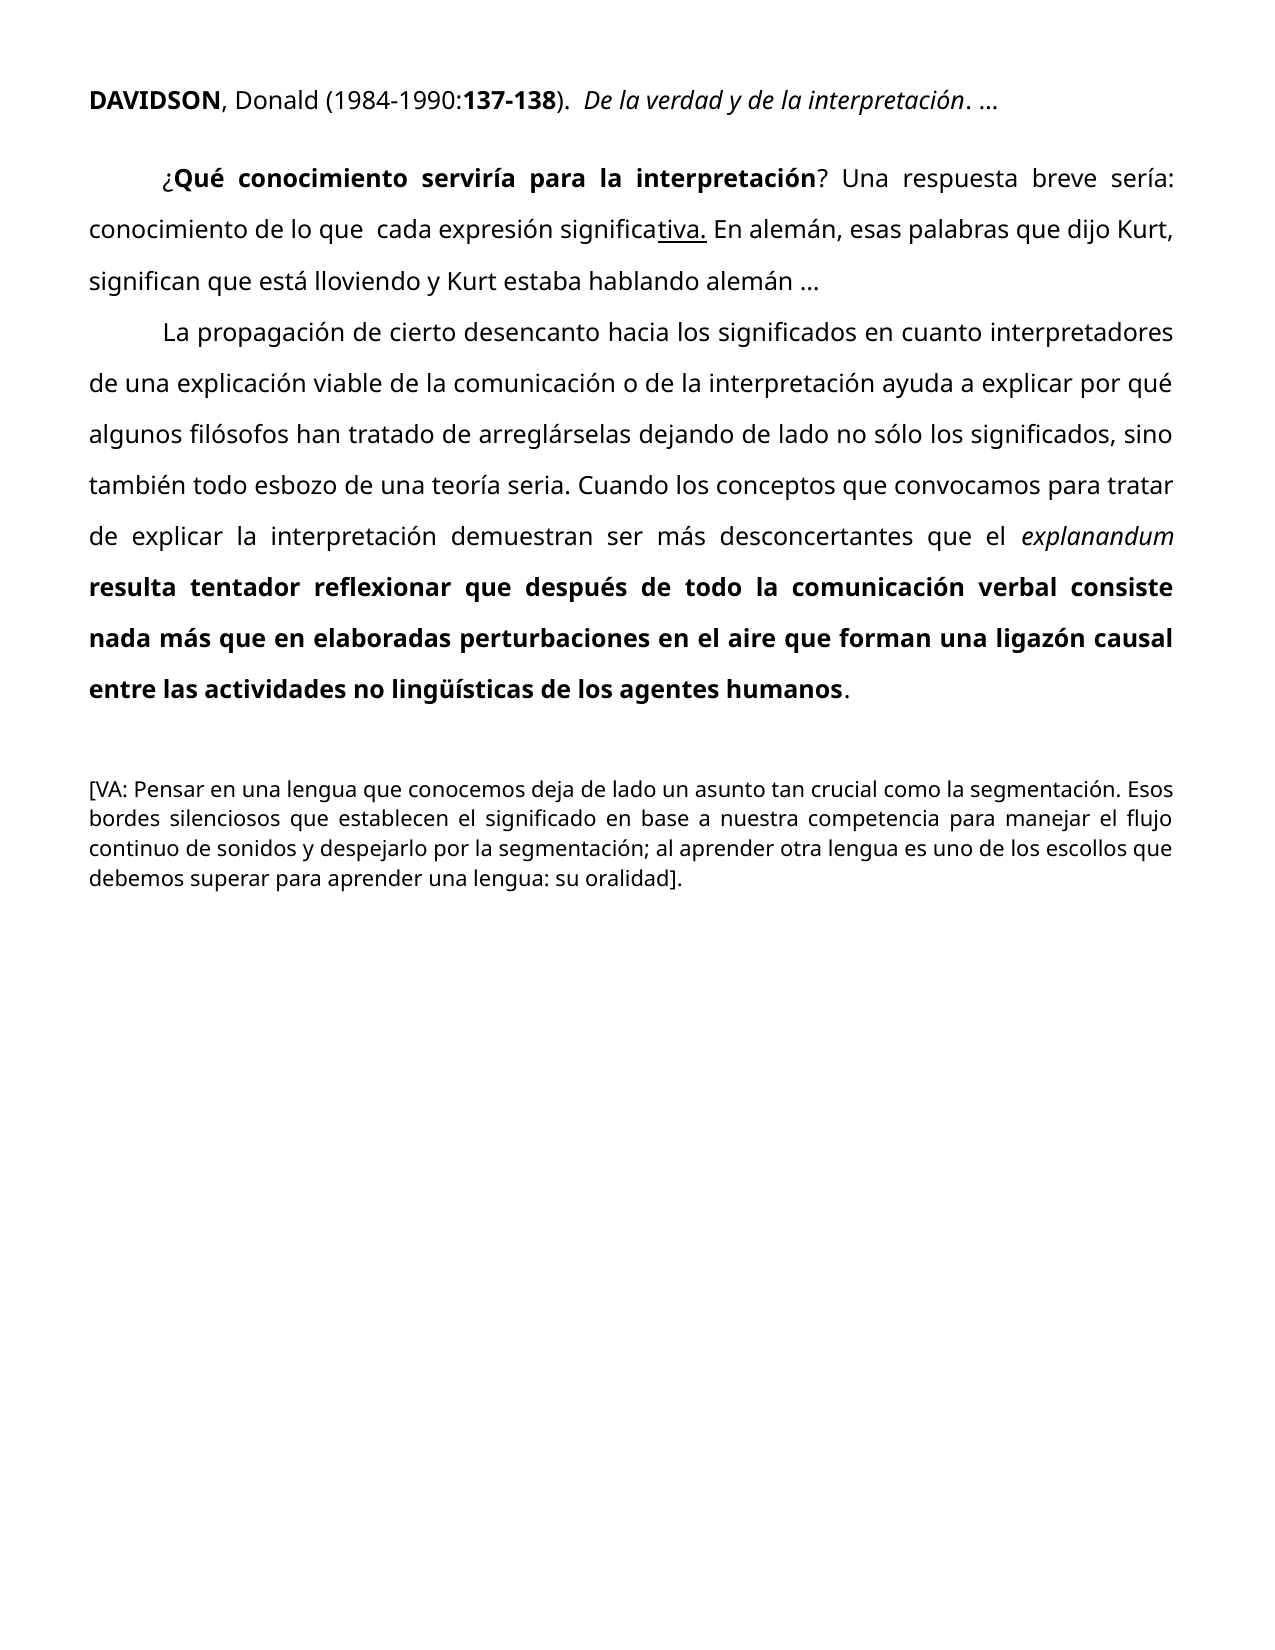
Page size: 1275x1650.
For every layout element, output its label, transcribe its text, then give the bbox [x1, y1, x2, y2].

text La propagación de cierto desencanto hacia los significados en cuanto interpretadores de una explicación viable de la comunicación o de la interpretación ayuda a explicar por qué algunos filósofos han tratado de arreglárselas dejando de lado no sólo los significados, sino también todo esbozo de una teoría seria. Cuando los conceptos que convocamos para tratar de explicar la interpretación demuestran ser más desconcertantes que el explanandum resulta tentador reflexionar que después de todo la comunicación verbal consiste nada más que en elaboradas perturbaciones en el aire que forman una ligazón causal entre las actividades no lingüísticas de los agentes humanos. [88, 314, 1174, 706]
text ¿Qué conocimiento serviría para la interpretación? Una respuesta breve sería: conocimiento de lo que cada expresión significativa. En alemán, esas palabras que dijo Kurt, significan que está lloviendo y Kurt estaba hablando alemán … [88, 161, 1174, 297]
text DAVIDSON, Donald (1984-1990:137-138). De la verdad y de la interpretación. … [88, 83, 1174, 117]
text [VA: Pensar en una lengua que conocemos deja de lado un asunto tan crucial como la segmentación. Esos bordes silenciosos que establecen el significado en base a nuestra competencia para manejar el flujo continuo de sonidos y despejarlo por la segmentación; al aprender otra lengua es uno de los escollos que debemos superar para aprender una lengua: su oralidad]. [88, 773, 1174, 893]
